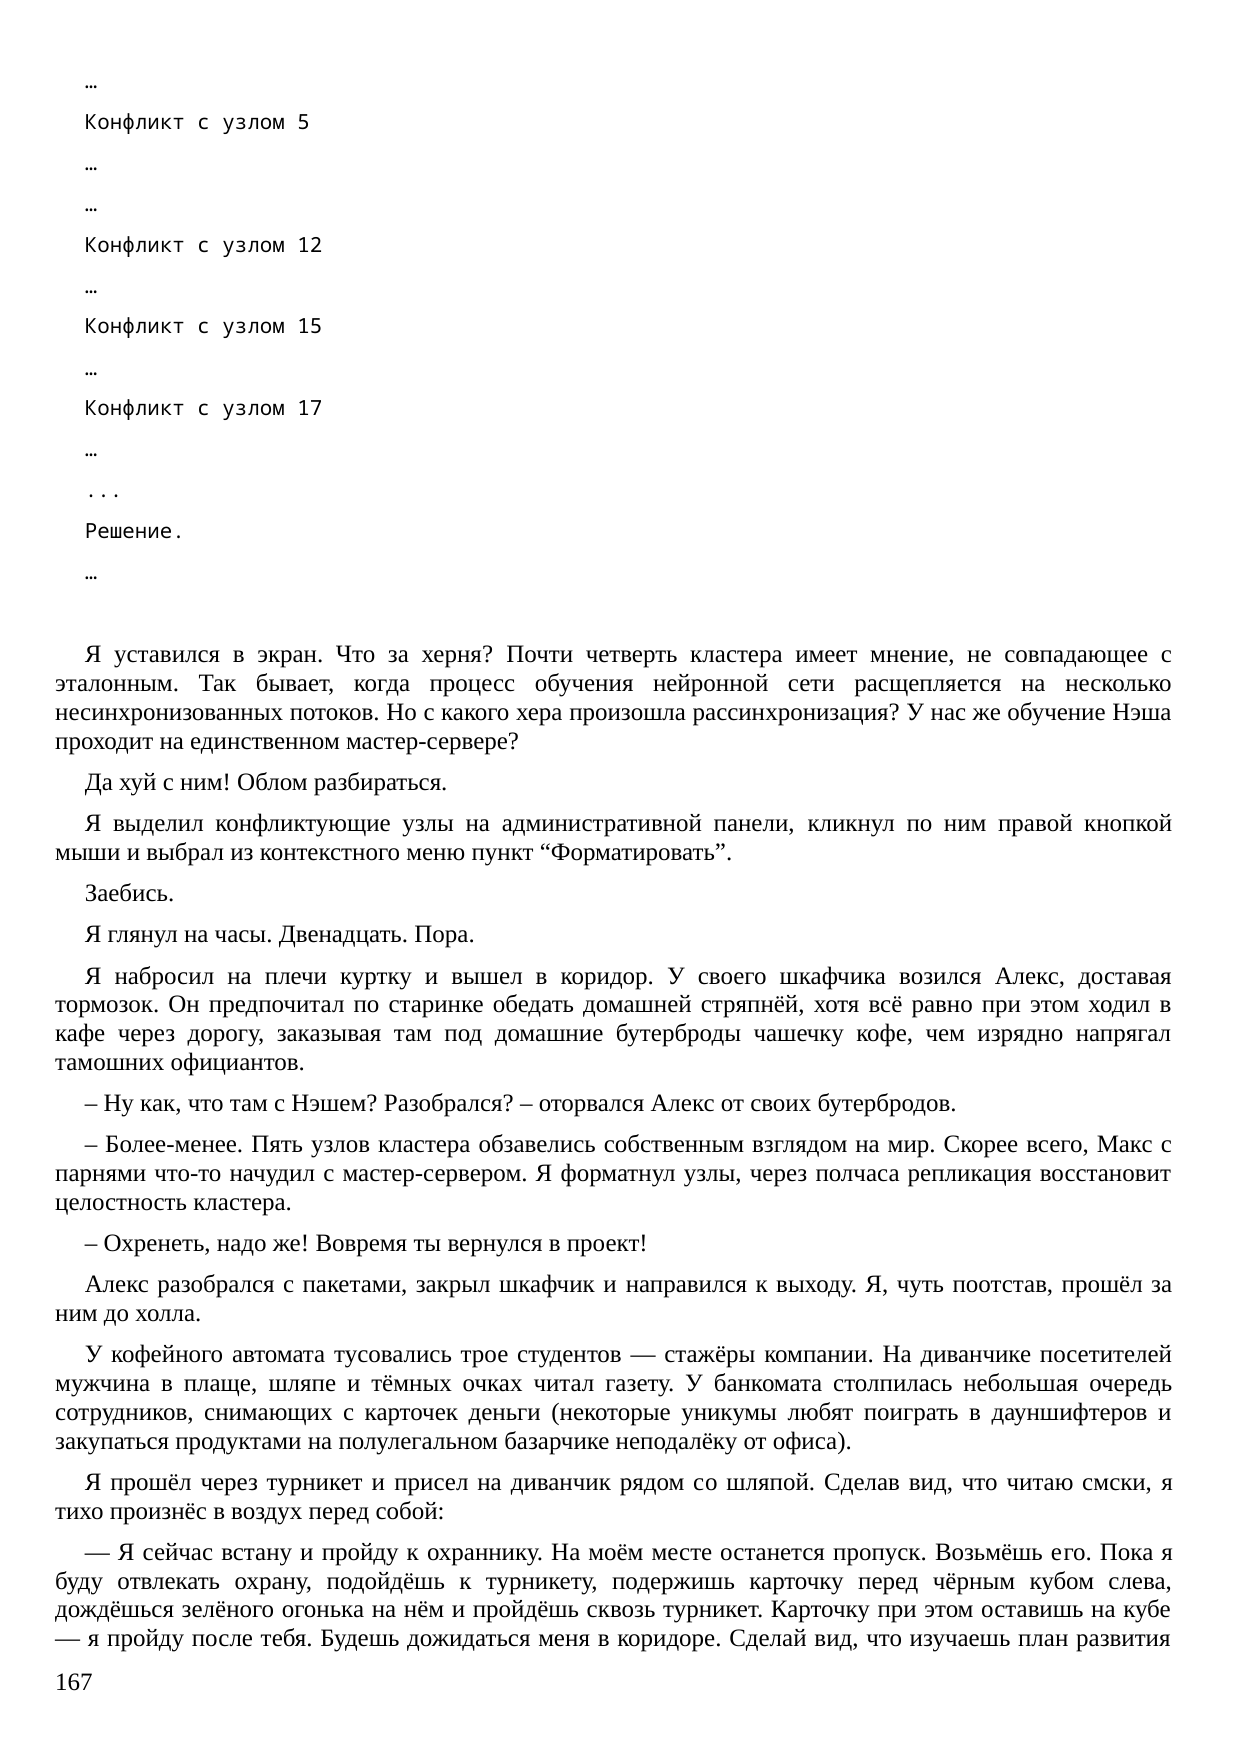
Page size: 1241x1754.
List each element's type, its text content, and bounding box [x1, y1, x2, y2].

text Конфликт с узлом 12 [55, 230, 1173, 258]
text … [55, 66, 1173, 94]
text У кофейного автомата тусовались трое студентов — стажёры компании. На диванчике посетителей мужчина в плаще, шляпе и тёмных очках читал газету. У банкомата столпилась небольшая очередь сотрудников, снимающих с карточек деньги (некоторые уникумы любят поиграть в дауншифтеров и закупаться продуктами на полулегальном базарчике неподалёку от офиса). [55, 1339, 1173, 1454]
text … [55, 271, 1173, 299]
text — Я сейчас встану и пройду к охраннику. На моём месте останется пропуск. Возьмёшь его. Пока я буду отвлекать охрану, подойдёшь к турникету, подержишь карточку перед чёрным кубом слева, дождёшься зелёного огонька на нём и пройдёшь сквозь турникет. Карточку при этом оставишь на кубе — я пройду после тебя. Будешь дожидаться меня в коридоре. Сделай вид, что изучаешь план развития [55, 1537, 1173, 1652]
text Я глянул на часы. Двенадцать. Пора. [55, 919, 1173, 948]
text – Более-менее. Пять узлов кластера обзавелись собственным взглядом на мир. Скорее всего, Макс с парнями что-то начудил с мастер-сервером. Я форматнул узлы, через полчаса репликация восстановит целостность кластера. [55, 1129, 1173, 1216]
text Конфликт с узлом 15 [55, 312, 1173, 340]
text Заебись. [55, 878, 1173, 907]
text Да хуй с ним! Облом разбираться. [55, 767, 1173, 796]
text ... [55, 475, 1173, 504]
text … [55, 557, 1173, 586]
text Алекс разобрался с пакетами, закрыл шкафчик и направился к выходу. Я, чуть поотстав, прошёл за ним до холла. [55, 1269, 1173, 1327]
text … [55, 189, 1173, 217]
text – Ну как, что там с Нэшем? Разобрался? – оторвался Алекс от своих бутербродов. [55, 1088, 1173, 1117]
text … [55, 434, 1173, 463]
text Решение. [55, 516, 1173, 545]
text Конфликт с узлом 17 [55, 393, 1173, 422]
text Я выделил конфликтующие узлы на административной панели, кликнул по ним правой кнопкой мыши и выбрал из контекстного меню пункт “Форматировать”. [55, 808, 1173, 866]
text … [55, 353, 1173, 381]
text Я набросил на плечи куртку и вышел в коридор. У своего шкафчика возился Алекс, доставая тормозок. Он предпочитал по старинке обедать домашней стряпнёй, хотя всё равно при этом ходил в кафе через дорогу, заказывая там под домашние бутерброды чашечку кофе, чем изрядно напрягал тамошних официантов. [55, 961, 1173, 1076]
text … [55, 148, 1173, 176]
text Я уставился в экран. Что за херня? Почти четверть кластера имеет мнение, не совпадающее с эталонным. Так бывает, когда процесс обучения нейронной сети расщепляется на несколько несинхронизованных потоков. Но с какого хера произошла рассинхронизация? У нас же обучение Нэша проходит на единственном мастер-сервере? [55, 639, 1173, 754]
text – Охренеть, надо же! Вовремя ты вернулся в проект! [55, 1228, 1173, 1257]
text Я прошёл через турникет и присел на диванчик рядом со шляпой. Сделав вид, что читаю смски, я тихо произнёс в воздух перед собой: [55, 1467, 1173, 1524]
text Конфликт с узлом 5 [55, 107, 1173, 135]
